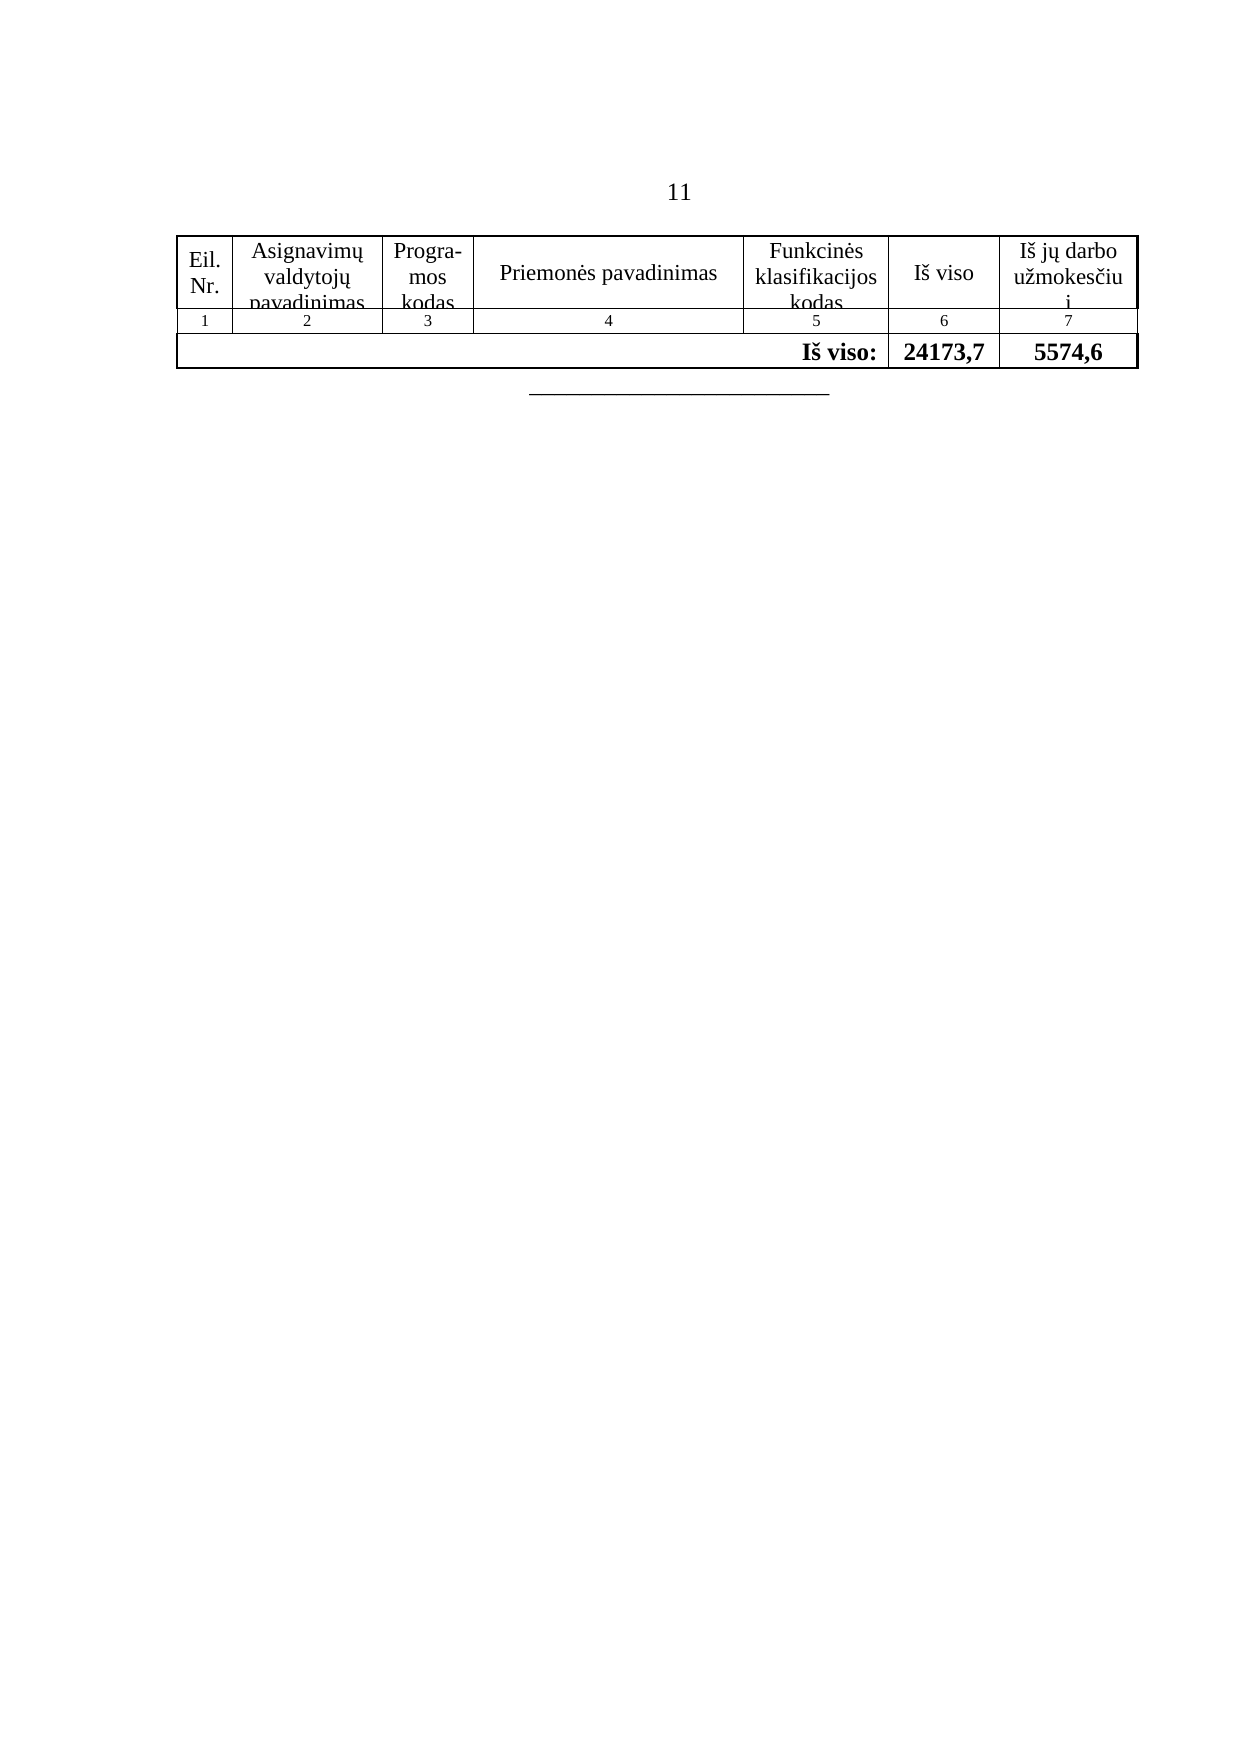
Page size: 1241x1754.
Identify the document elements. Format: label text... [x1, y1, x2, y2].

text ________________________ [177, 369, 1181, 398]
table_cell 3 [383, 309, 473, 333]
table_header Priemonės pavadinimas [474, 237, 743, 308]
table_cell 24173,7 [889, 334, 999, 367]
table_header Asignavimų valdytojų pavadinimas [233, 237, 382, 308]
table_header [1139, 235, 1161, 279]
table_header Eil. Nr. [178, 237, 232, 308]
table_cell Iš viso: [178, 334, 888, 367]
table_cell 5574,6 [1000, 334, 1136, 367]
table_header Funkcinės klasifikacijos kodas [744, 237, 888, 308]
table_cell 2 [233, 309, 382, 333]
table_cell 1 [178, 309, 232, 333]
table_header Iš viso [889, 237, 999, 308]
table_cell [1139, 279, 1161, 308]
table_header Progra-mos kodas [383, 237, 473, 308]
table_header Iš jų darbo užmokesčiui [1000, 237, 1136, 308]
table_cell [1138, 308, 1161, 333]
table_cell 5 [744, 309, 888, 333]
table_cell 4 [474, 309, 743, 333]
table_cell 7 [1000, 309, 1137, 333]
table_cell [1139, 333, 1161, 367]
table_cell 6 [889, 309, 999, 333]
